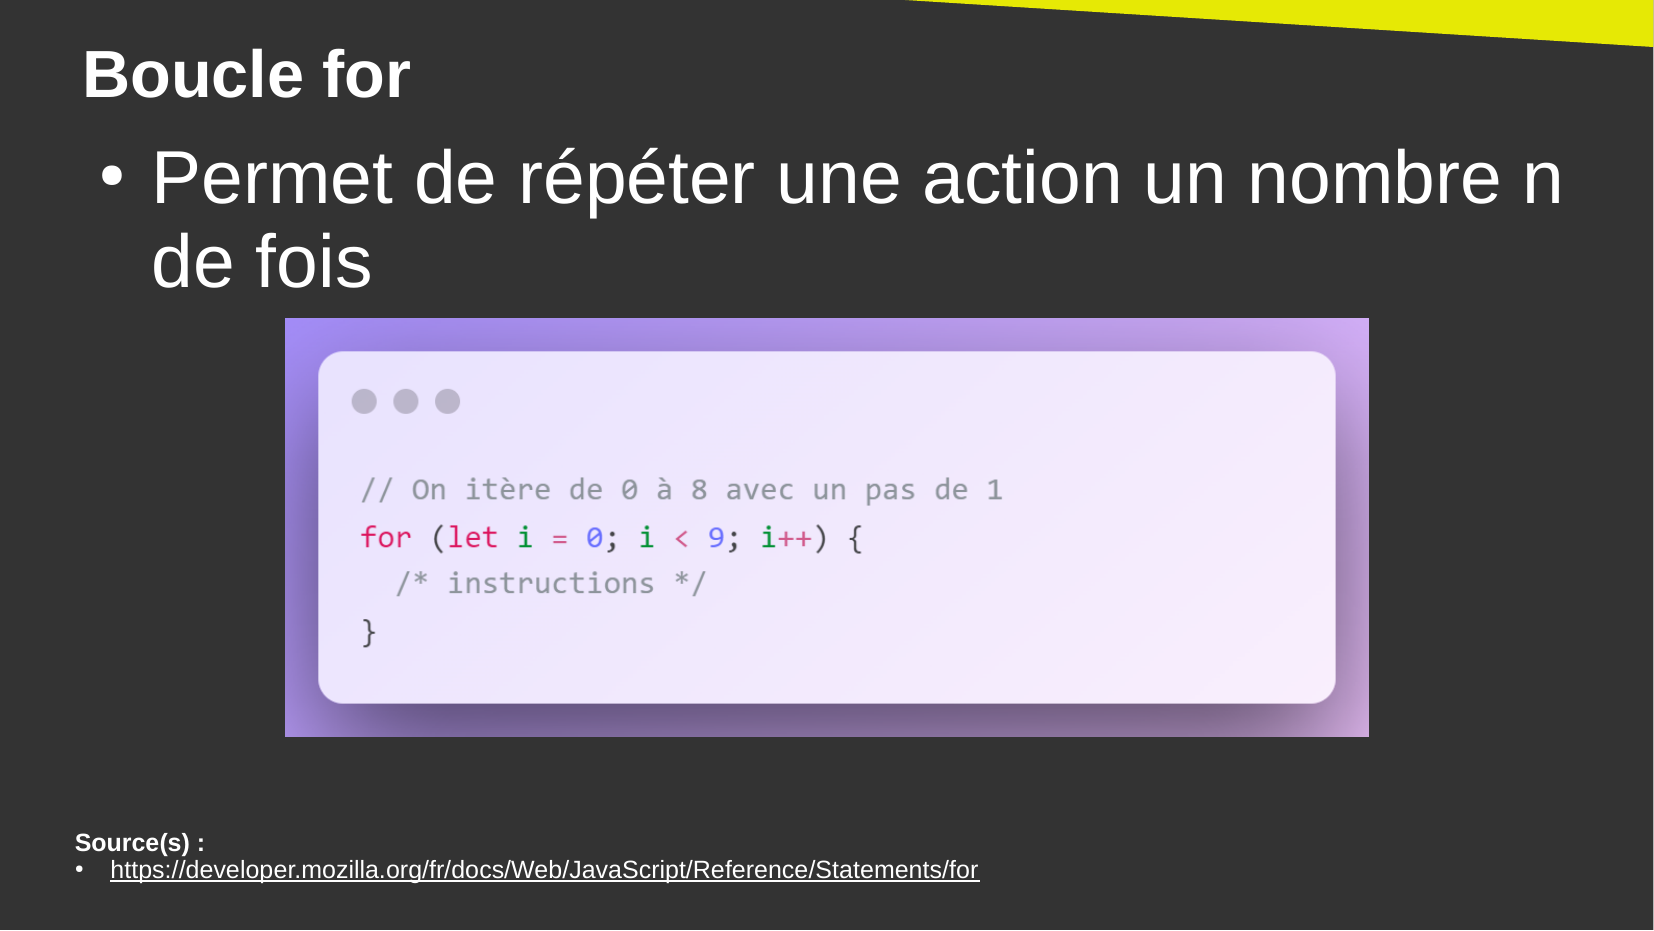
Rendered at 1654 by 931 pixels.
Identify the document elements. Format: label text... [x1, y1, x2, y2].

list Permet de répéter une action un nombre n de fois [80, 135, 1620, 331]
title Boucle for [82, 37, 1571, 114]
text_box [905, 0, 1654, 48]
picture [285, 318, 1369, 737]
text_box Source(s) : https://developer.mozilla.org/fr/docs/Web/JavaScript/Reference/Statements/for [60, 820, 1583, 892]
